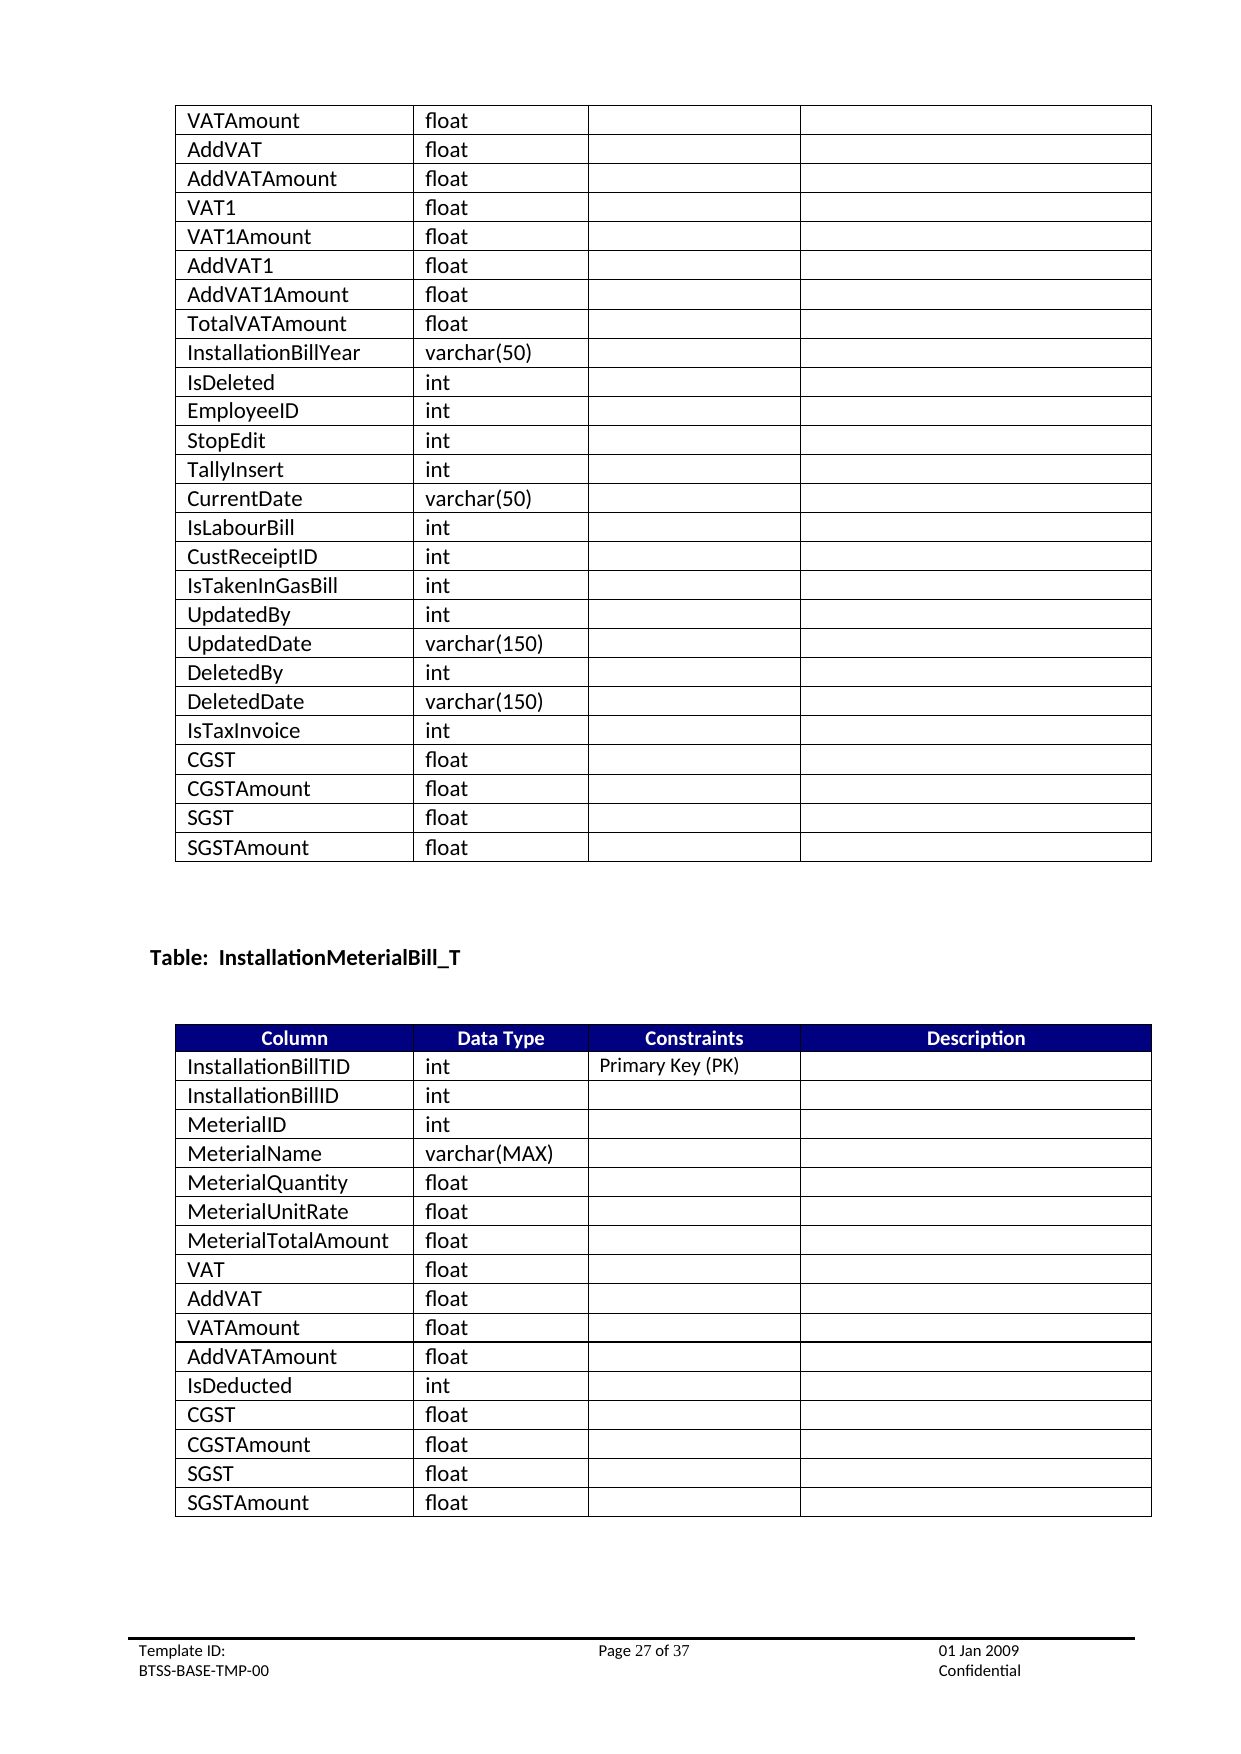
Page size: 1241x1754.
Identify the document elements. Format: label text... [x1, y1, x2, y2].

table_cell InstallationBillID [176, 1081, 413, 1109]
table_cell [589, 804, 800, 832]
table_cell [589, 687, 800, 715]
table_cell MeterialQuantity [176, 1168, 413, 1196]
table_cell [801, 251, 1151, 279]
table_cell AddVAT1Amount [176, 280, 413, 308]
table_header Constraints [589, 1025, 800, 1051]
table_cell [589, 164, 800, 192]
table_cell SGSTAmount [176, 833, 413, 861]
table_cell [801, 368, 1151, 396]
table_cell [589, 426, 800, 454]
table_cell float [414, 280, 588, 308]
table_cell [801, 280, 1151, 308]
table_cell AddVATAmount [176, 1343, 413, 1371]
table_cell varchar(150) [414, 687, 588, 715]
table_cell float [414, 1430, 588, 1458]
text Table: InstallationMeterialBill_T [150, 943, 1135, 971]
table_cell VAT1 [176, 193, 413, 221]
table_cell int [414, 542, 588, 570]
table_cell [589, 1459, 800, 1487]
table_cell [801, 339, 1151, 367]
table_cell [801, 1052, 1151, 1080]
table_cell [589, 310, 800, 337]
table_cell [589, 629, 800, 657]
table_cell CGSTAmount [176, 775, 413, 802]
table_cell [589, 542, 800, 570]
table_cell float [414, 310, 588, 337]
table_cell [589, 193, 800, 221]
table_cell [589, 1168, 800, 1196]
table_cell IsLabourBill [176, 513, 413, 541]
table_cell InstallationBillYear [176, 339, 413, 367]
table_cell float [414, 135, 588, 163]
table_cell [801, 484, 1151, 512]
table_cell [801, 629, 1151, 657]
table_cell int [414, 716, 588, 744]
table_header Column [176, 1025, 413, 1051]
table_cell [801, 775, 1151, 802]
table_cell [801, 193, 1151, 221]
table_cell SGST [176, 804, 413, 832]
table_cell [589, 1430, 800, 1458]
table_cell int [414, 571, 588, 599]
table_cell IsTakenInGasBill [176, 571, 413, 599]
table_cell int [414, 397, 588, 425]
table_cell [801, 513, 1151, 541]
table_cell varchar(MAX) [414, 1139, 588, 1167]
table_cell int [414, 426, 588, 454]
table_cell MeterialID [176, 1110, 413, 1138]
table_cell [589, 280, 800, 308]
table_cell varchar(50) [414, 484, 588, 512]
table_cell [801, 542, 1151, 570]
table_header Description [801, 1025, 1151, 1051]
table_cell [801, 1343, 1151, 1371]
table_cell float [414, 251, 588, 279]
table_cell CGST [176, 745, 413, 773]
table_cell [801, 1110, 1151, 1138]
table_cell float [414, 106, 588, 134]
table_cell [589, 455, 800, 483]
table_cell [801, 1226, 1151, 1254]
table_cell DeletedDate [176, 687, 413, 715]
table_cell VAT [176, 1255, 413, 1283]
table_cell VATAmount [176, 1314, 413, 1341]
table_cell UpdatedBy [176, 600, 413, 628]
table_cell CustReceiptID [176, 542, 413, 570]
table_cell int [414, 368, 588, 396]
table_cell float [414, 193, 588, 221]
table_cell [801, 426, 1151, 454]
table_cell CurrentDate [176, 484, 413, 512]
table_cell InstallationBillTID [176, 1052, 413, 1080]
table_cell [589, 1226, 800, 1254]
table_cell TallyInsert [176, 455, 413, 483]
table_cell [801, 222, 1151, 250]
table_cell CGST [176, 1401, 413, 1429]
table_cell IsDeducted [176, 1372, 413, 1399]
table_cell [589, 1488, 800, 1516]
table_cell float [414, 745, 588, 773]
table_cell float [414, 1488, 588, 1516]
table_cell [801, 745, 1151, 773]
table_cell float [414, 775, 588, 802]
table_cell AddVAT [176, 135, 413, 163]
table_cell [801, 1284, 1151, 1312]
table_cell int [414, 1110, 588, 1138]
table_cell [801, 1081, 1151, 1109]
table_cell [801, 658, 1151, 686]
table_cell varchar(150) [414, 629, 588, 657]
table_cell [801, 1430, 1151, 1458]
table_cell float [414, 222, 588, 250]
table_cell float [414, 164, 588, 192]
table_cell SGST [176, 1459, 413, 1487]
table_cell [589, 745, 800, 773]
table_cell [589, 397, 800, 425]
table_cell [801, 716, 1151, 744]
table_cell VAT1Amount [176, 222, 413, 250]
table_cell int [414, 455, 588, 483]
table_cell int [414, 1052, 588, 1080]
table_cell [589, 484, 800, 512]
table_cell [589, 1284, 800, 1312]
table_cell float [414, 804, 588, 832]
table_cell float [414, 1343, 588, 1371]
table_cell [589, 833, 800, 861]
table_cell [801, 135, 1151, 163]
table_cell UpdatedDate [176, 629, 413, 657]
table_cell [801, 455, 1151, 483]
table_cell VATAmount [176, 106, 413, 134]
table_cell CGSTAmount [176, 1430, 413, 1458]
table_cell float [414, 1401, 588, 1429]
table_cell float [414, 833, 588, 861]
table_cell float [414, 1284, 588, 1312]
table_cell [801, 804, 1151, 832]
table_cell Primary Key (PK) [589, 1052, 800, 1080]
table_cell [801, 1255, 1151, 1283]
table_cell [589, 106, 800, 134]
table_cell IsTaxInvoice [176, 716, 413, 744]
table_cell [589, 1343, 800, 1371]
table_cell [589, 368, 800, 396]
table_cell IsDeleted [176, 368, 413, 396]
table_cell [589, 135, 800, 163]
table_cell AddVATAmount [176, 164, 413, 192]
table_cell [589, 513, 800, 541]
table_cell int [414, 600, 588, 628]
table_cell [589, 1372, 800, 1399]
table_cell varchar(50) [414, 339, 588, 367]
table_cell StopEdit [176, 426, 413, 454]
table_cell [589, 775, 800, 802]
table_cell int [414, 513, 588, 541]
table_cell [589, 600, 800, 628]
table_cell DeletedBy [176, 658, 413, 686]
table_cell AddVAT1 [176, 251, 413, 279]
table_cell float [414, 1168, 588, 1196]
table_cell [801, 833, 1151, 861]
table_cell [801, 1401, 1151, 1429]
table_cell int [414, 658, 588, 686]
table_cell [801, 1197, 1151, 1225]
table_cell [589, 1401, 800, 1429]
table_cell [801, 1372, 1151, 1399]
table_cell [801, 1314, 1151, 1341]
table_cell [801, 571, 1151, 599]
table_cell [801, 687, 1151, 715]
table_cell [801, 164, 1151, 192]
table_cell [801, 1488, 1151, 1516]
table_cell [801, 1139, 1151, 1167]
table_cell [589, 1110, 800, 1138]
table_cell [589, 1255, 800, 1283]
table_cell [801, 1168, 1151, 1196]
table_cell [801, 397, 1151, 425]
table_cell [589, 251, 800, 279]
table_cell [589, 222, 800, 250]
table_cell [801, 1459, 1151, 1487]
table_cell float [414, 1226, 588, 1254]
table_cell [801, 310, 1151, 337]
table_cell MeterialName [176, 1139, 413, 1167]
table_cell [589, 339, 800, 367]
table_cell [589, 1081, 800, 1109]
table_cell [589, 1314, 800, 1341]
table_cell float [414, 1197, 588, 1225]
table_cell float [414, 1255, 588, 1283]
table_cell [589, 716, 800, 744]
table_cell [589, 658, 800, 686]
table_cell [589, 1139, 800, 1167]
table_cell SGSTAmount [176, 1488, 413, 1516]
table_cell [801, 600, 1151, 628]
table_cell MeterialTotalAmount [176, 1226, 413, 1254]
table_cell int [414, 1081, 588, 1109]
table_cell AddVAT [176, 1284, 413, 1312]
table_cell float [414, 1459, 588, 1487]
table_cell [801, 106, 1151, 134]
table_cell EmployeeID [176, 397, 413, 425]
table_cell int [414, 1372, 588, 1399]
table_cell MeterialUnitRate [176, 1197, 413, 1225]
table_cell [589, 1197, 800, 1225]
table_cell float [414, 1314, 588, 1341]
table_cell [589, 571, 800, 599]
table_header Data Type [414, 1025, 588, 1051]
table_cell TotalVATAmount [176, 310, 413, 337]
